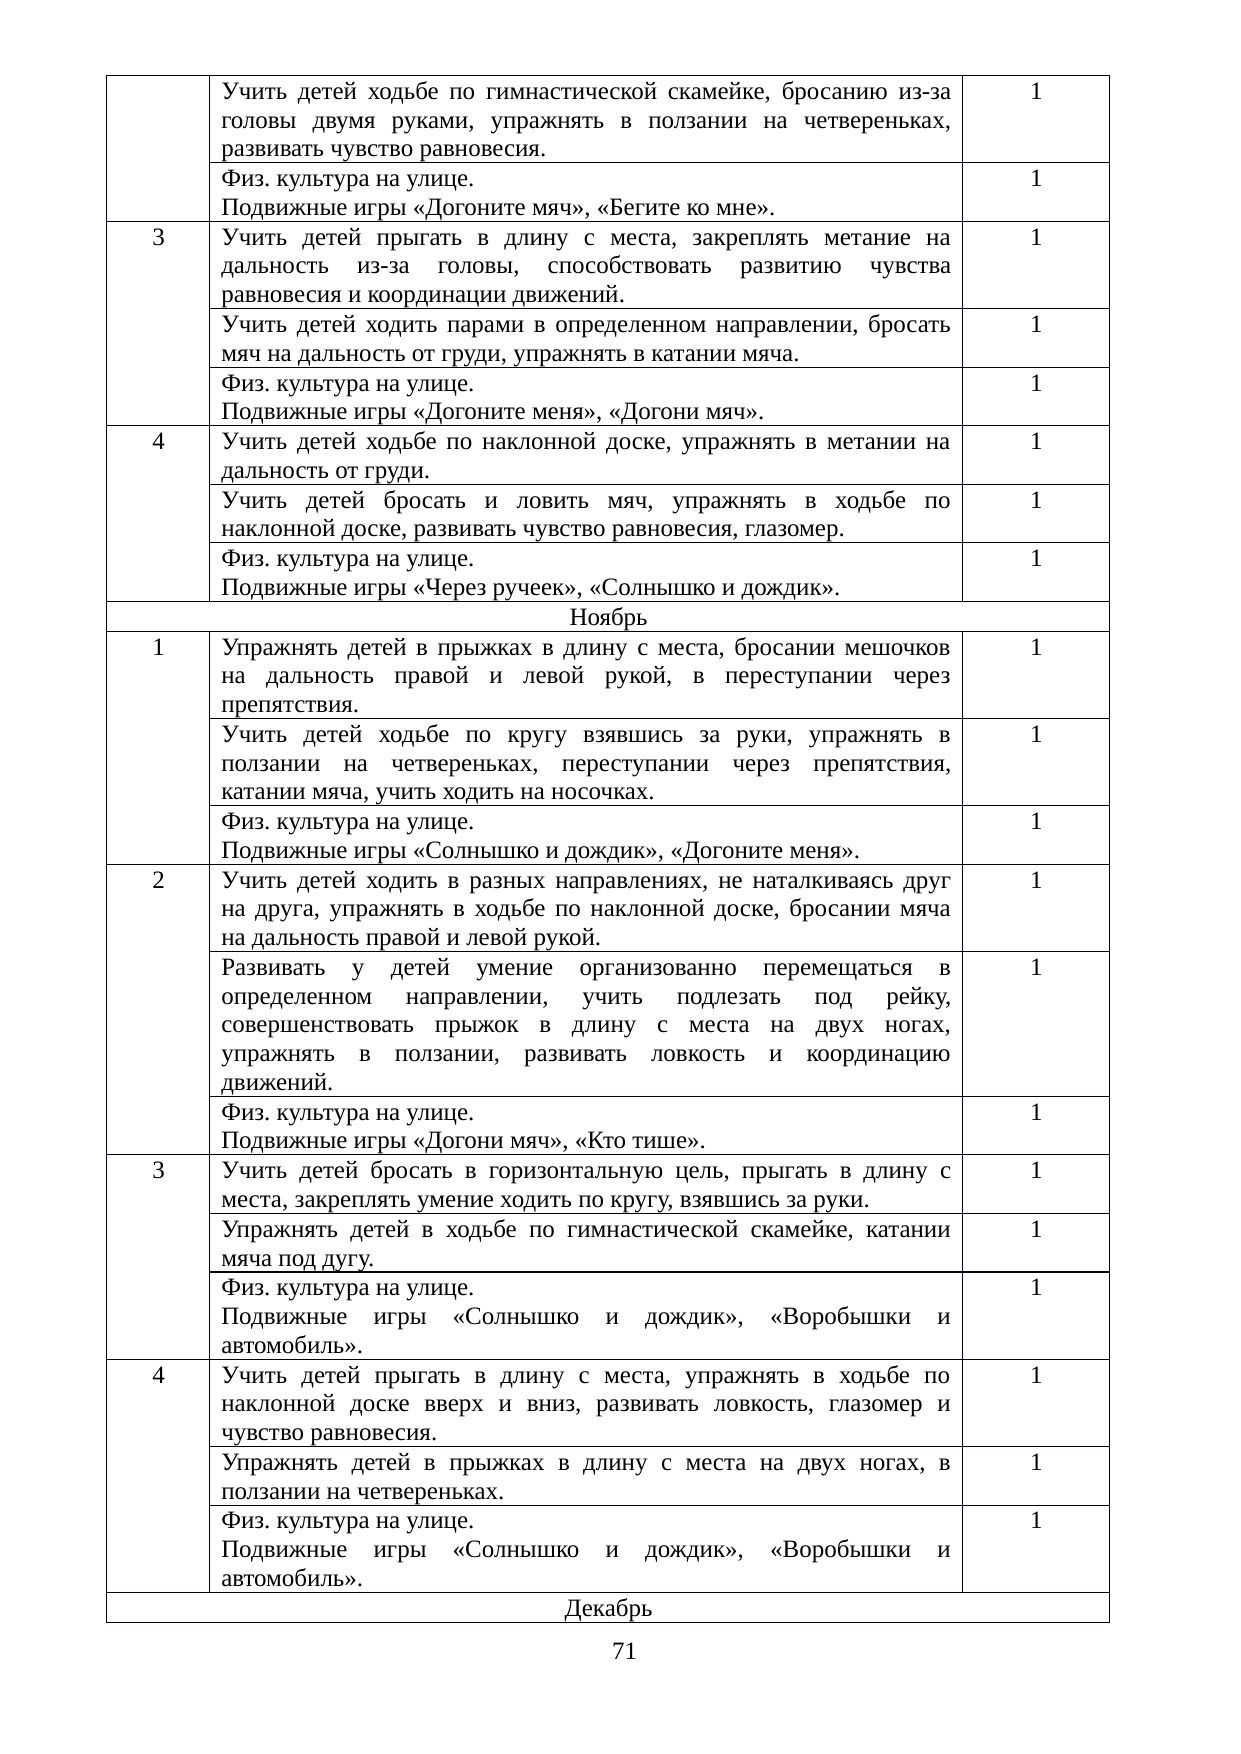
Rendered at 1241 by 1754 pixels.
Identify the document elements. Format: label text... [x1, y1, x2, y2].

table_cell Физ. культура на улице. Подвижные игры «Солнышко и дождик», «Воробышки и автомобиль». [210, 1506, 962, 1592]
table_cell Развивать у детей умение организованно перемещаться в определенном направлении, учить подлезать под рейку, совершенствовать прыжок в длину с места на двух ногах, упражнять в ползании, развивать ловкость и координацию движений. [210, 952, 962, 1096]
table_cell Физ. культура на улице. Подвижные игры «Солнышко и дождик», «Догоните меня». [210, 806, 962, 864]
table_cell 4 [107, 426, 209, 601]
table_cell 1 [963, 426, 1109, 484]
table_cell 4 [107, 1360, 209, 1592]
table_cell 1 [963, 1214, 1109, 1271]
table_cell 1 [963, 485, 1109, 542]
table_cell 1 [963, 543, 1109, 601]
table_cell Учить детей бросать в горизонтальную цель, прыгать в длину с места, закреплять умение ходить по кругу, взявшись за руки. [210, 1155, 962, 1213]
table_cell Упражнять детей в прыжках в длину с места на двух ногах, в ползании на четвереньках. [210, 1447, 962, 1504]
table_cell Упражнять детей в ходьбе по гимнастической скамейке, катании мяча под дугу. [210, 1214, 962, 1271]
table_cell Декабрь [107, 1593, 1109, 1622]
table_cell Учить детей ходьбе по кругу взявшись за руки, упражнять в ползании на четвереньках, переступании через препятствия, катании мяча, учить ходить на носочках. [210, 719, 962, 805]
table_cell Учить детей ходьбе по наклонной доске, упражнять в метании на дальность от груди. [210, 426, 962, 484]
table_cell Физ. культура на улице. Подвижные игры «Солнышко и дождик», «Воробышки и автомобиль». [210, 1273, 962, 1359]
table_cell 1 [963, 163, 1109, 221]
table_cell 1 [963, 865, 1109, 951]
table_cell 1 [963, 368, 1109, 425]
table_cell Учить детей бросать и ловить мяч, упражнять в ходьбе по наклонной доске, развивать чувство равновесия, глазомер. [210, 485, 962, 542]
table_cell 1 [963, 719, 1109, 805]
table_cell 1 [963, 806, 1109, 864]
table_cell 3 [107, 1155, 209, 1359]
table_cell Физ. культура на улице. Подвижные игры «Через ручеек», «Солнышко и дождик». [210, 543, 962, 601]
table_cell [107, 76, 209, 221]
table_cell Физ. культура на улице. Подвижные игры «Догоните меня», «Догони мяч». [210, 368, 962, 425]
table_cell Учить детей ходьбе по гимнастической скамейке, бросанию из-за головы двумя руками, упражнять в ползании на четвереньках, развивать чувство равновесия. [210, 76, 962, 162]
table_cell Учить детей прыгать в длину с места, упражнять в ходьбе по наклонной доске вверх и вниз, развивать ловкость, глазомер и чувство равновесия. [210, 1360, 962, 1446]
table_cell 1 [963, 222, 1109, 308]
table_cell 1 [963, 632, 1109, 718]
table_cell Учить детей ходить парами в определенном направлении, бросать мяч на дальность от груди, упражнять в катании мяча. [210, 309, 962, 367]
table_cell Физ. культура на улице. Подвижные игры «Догони мяч», «Кто тише». [210, 1097, 962, 1154]
table_cell Физ. культура на улице. Подвижные игры «Догоните мяч», «Бегите ко мне». [210, 163, 962, 221]
table_cell 1 [963, 309, 1109, 367]
table_cell 1 [963, 1155, 1109, 1213]
table_cell 1 [107, 632, 209, 864]
table_cell 1 [963, 1273, 1109, 1359]
table_cell 3 [107, 222, 209, 425]
table_cell 1 [963, 1097, 1109, 1154]
table_cell Ноябрь [107, 602, 1109, 631]
table_cell 1 [963, 1506, 1109, 1592]
table_cell 1 [963, 1360, 1109, 1446]
table_cell Учить детей прыгать в длину с места, закреплять метание на дальность из-за головы, способствовать развитию чувства равновесия и координации движений. [210, 222, 962, 308]
table_cell 1 [963, 952, 1109, 1096]
table_cell Учить детей ходить в разных направлениях, не наталкиваясь друг на друга, упражнять в ходьбе по наклонной доске, бросании мяча на дальность правой и левой рукой. [210, 865, 962, 951]
table_cell Упражнять детей в прыжках в длину с места, бросании мешочков на дальность правой и левой рукой, в переступании через препятствия. [210, 632, 962, 718]
table_cell 1 [963, 1447, 1109, 1504]
table_cell 2 [107, 865, 209, 1154]
table_cell 1 [963, 76, 1109, 162]
